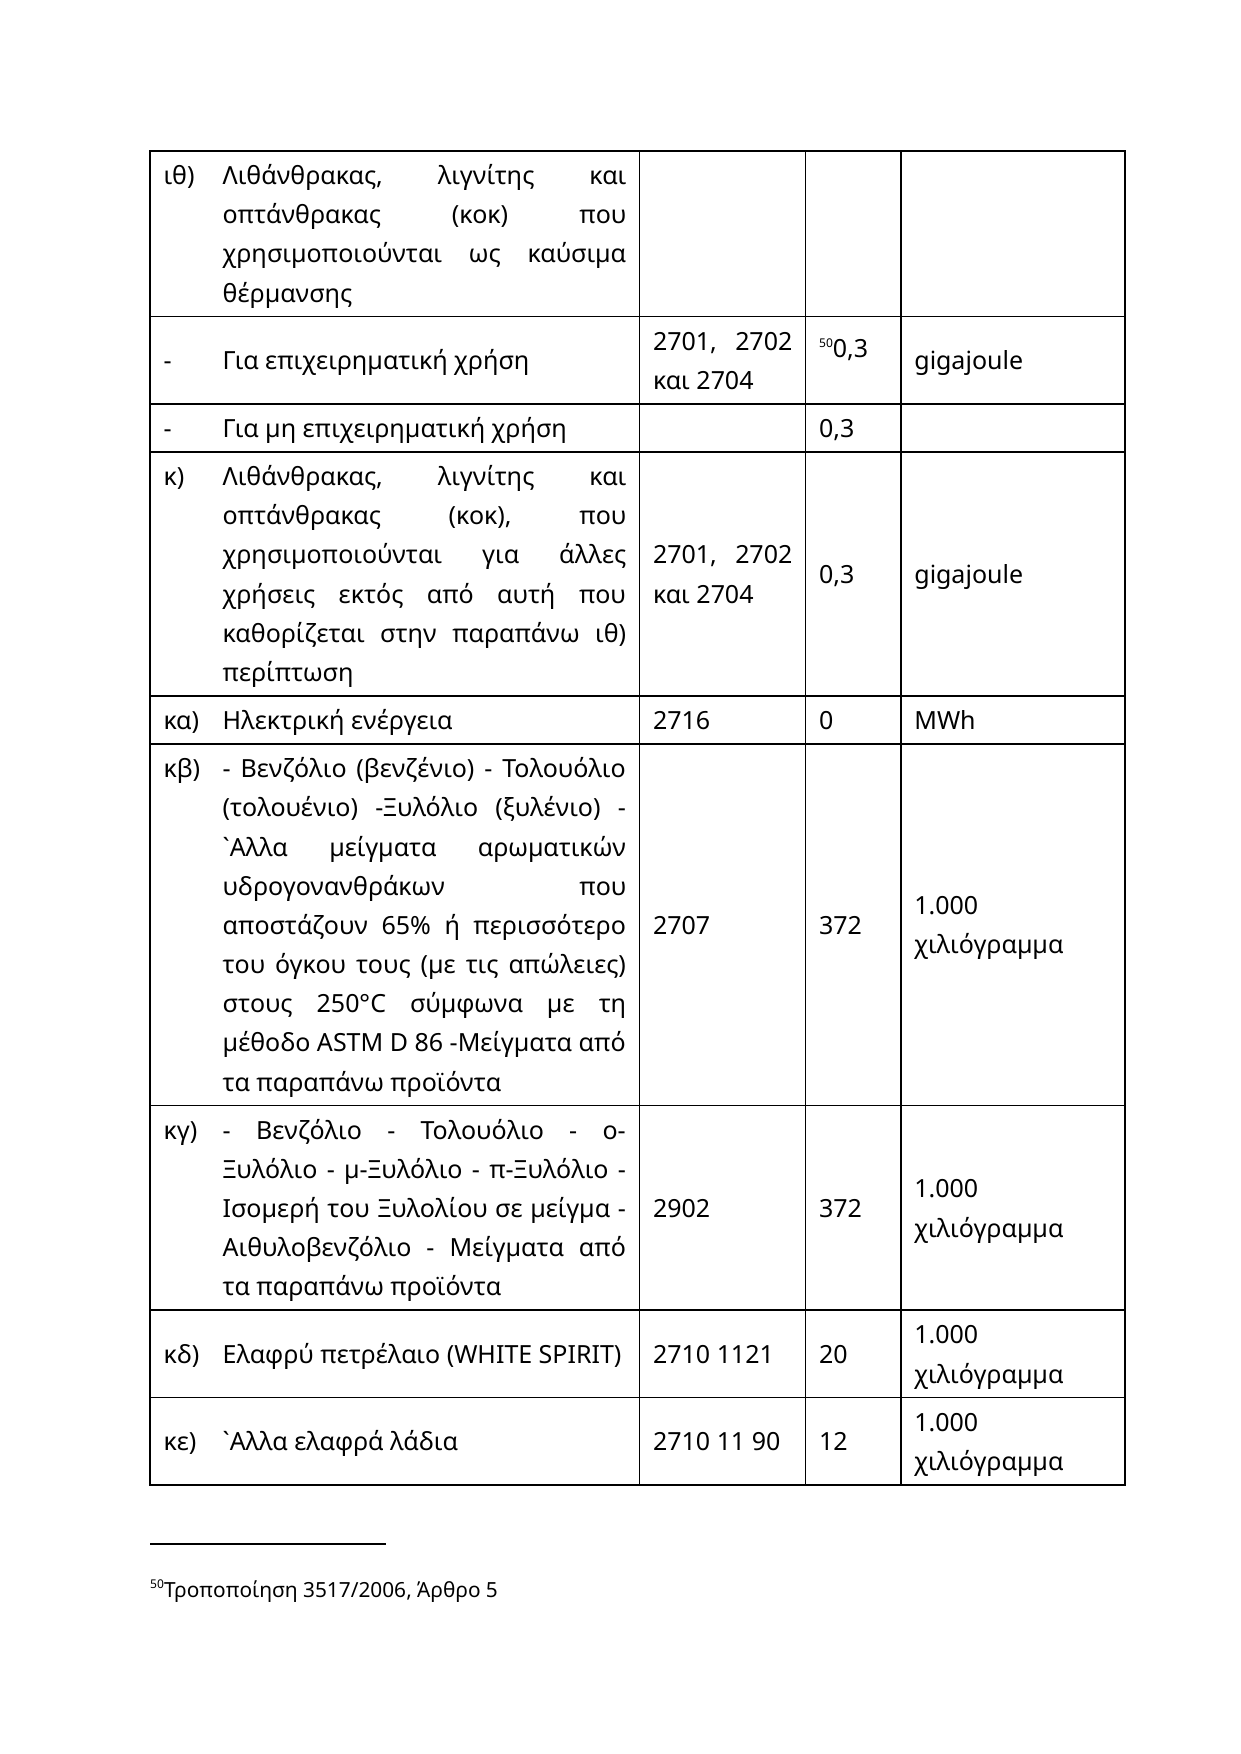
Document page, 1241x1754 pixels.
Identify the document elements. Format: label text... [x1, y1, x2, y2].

table_cell gigajoule [902, 317, 1124, 403]
table_cell 2707 [640, 745, 805, 1104]
table_cell [640, 152, 805, 316]
table_cell 0 [806, 697, 900, 743]
table_cell 372 [806, 1106, 900, 1309]
table_cell 0,3 [806, 453, 900, 695]
table_cell [806, 152, 900, 316]
table_cell [902, 405, 1124, 451]
table_cell 20 [806, 1311, 900, 1397]
table_cell κα) Ηλεκτρική ενέργεια [151, 697, 639, 743]
table_cell gigajoule [902, 453, 1124, 695]
table_cell κγ) - Βενζόλιο - Τολουόλιο - ο-Ξυλόλιο - μ-Ξυλόλιο - π-Ξυλόλιo - Ισομερή του Ξυλολίου σε μείγμα - Αιθυλοβενζόλιο - Μείγματα από τα παραπάνω προϊόντα [151, 1106, 639, 1309]
table_cell 2710 11 90 [640, 1398, 805, 1484]
table_cell - Για μη επιχειρηματική χρήση [151, 405, 639, 451]
table_cell 372 [806, 745, 900, 1104]
table_cell κδ) Ελαφρύ πετρέλαιο (WHITE SPIRIT) [151, 1311, 639, 1397]
table_cell 2716 [640, 697, 805, 743]
table_cell 0,3 [806, 317, 900, 403]
table_cell 2701, 2702 και 2704 [640, 317, 805, 403]
table_cell [902, 152, 1124, 316]
table_cell 1.000 χιλιόγραμμα [902, 745, 1124, 1104]
table_cell κε) `Αλλα ελαφρά λάδια [151, 1398, 639, 1484]
table_cell 0,3 [806, 405, 900, 451]
table_cell κβ) - Βενζόλιο (βενζένιο) - Τολουόλιο (τολουένιο) -Ξυλόλιο (ξυλένιο) - `Αλλα μείγματα αρωματικών υδρογονανθράκων που αποστάζουν 65% ή περισσότερο του όγκου τους (με τις απώλειες) στους 250°C σύμφωνα με τη μέθοδο ASTM D 86 -Μείγματα από τα παραπάνω προϊόντα [151, 745, 639, 1104]
table_cell 1.000 χιλιόγραμμα [902, 1311, 1124, 1397]
table_cell - Για επιχειρηματική χρήση [151, 317, 639, 403]
table_cell ιθ) Λιθάνθρακας, λιγνίτης και οπτάνθρακας (κοκ) που χρησιμοποιούνται ως καύσιμα θέρμανσης [151, 152, 639, 316]
table_cell 2701, 2702 και 2704 [640, 453, 805, 695]
table_cell 12 [806, 1398, 900, 1484]
table_cell κ) Λιθάνθρακας, λιγνίτης και οπτάνθρακας (κοκ), που χρησιμοποιούνται για άλλες χρήσεις εκτός από αυτή που καθορίζεται στην παραπάνω ιθ) περίπτωση [151, 453, 639, 695]
table_cell 1.000 χιλιόγραμμα [902, 1398, 1124, 1484]
table_cell ΜWh [902, 697, 1124, 743]
table_cell [640, 405, 805, 451]
table_cell 2710 1121 [640, 1311, 805, 1397]
table_cell 2902 [640, 1106, 805, 1309]
table_cell 1.000 χιλιόγραμμα [902, 1106, 1124, 1309]
